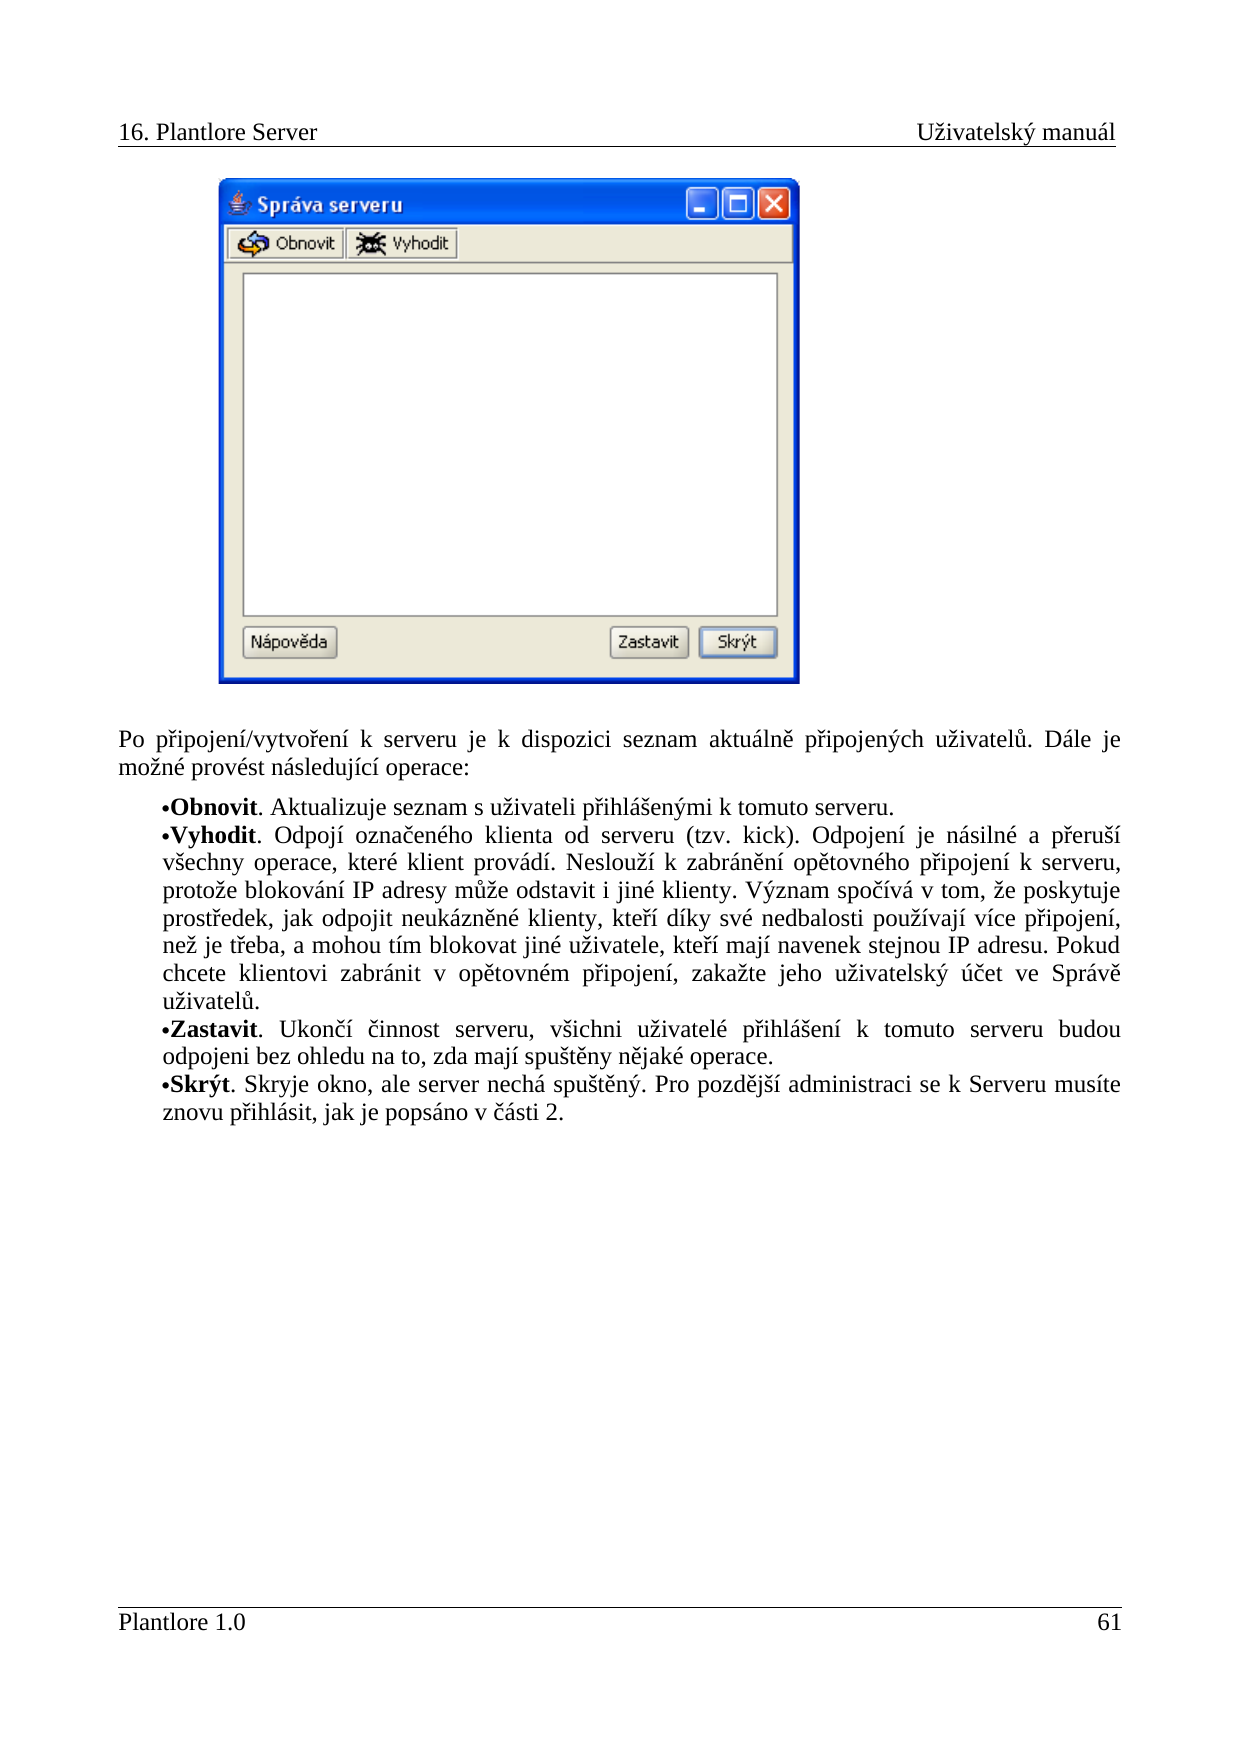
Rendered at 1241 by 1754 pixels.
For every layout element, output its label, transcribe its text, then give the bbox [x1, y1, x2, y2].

list Vyhodit. Odpojí označeného klienta od serveru (tzv. kick). Odpojení je násilné a přeruší všechny operace, které klient provádí. Neslouží k zabránění opětovného připojení k serveru, protože blokování IP adresy může odstavit i jiné klienty. Význam spočívá v tom, že poskytuje prostředek, jak odpojit neukázněné klienty, kteří díky své nedbalosti používají více připojení, než je třeba, a mohou tím blokovat jiné uživatele, kteří mají navenek stejnou IP adresu. Pokud chcete klientovi zabránit v opětovném připojení, zakažte jeho uživatelský účet ve Správě uživatelů. [162, 821, 1122, 1015]
list Zastavit. Ukončí činnost serveru, všichni uživatelé přihlášení k tomuto serveru budou odpojeni bez ohledu na to, zda mají spuštěny nějaké operace. [162, 1015, 1122, 1070]
list Skrýt. Skryje okno, ale server nechá spuštěný. Pro pozdější administraci se k Serveru musíte znovu přihlásit, jak je popsáno v části 2. [162, 1070, 1122, 1126]
picture [218, 178, 800, 684]
text Po připojení/vytvoření k serveru je k dispozici seznam aktuálně připojených uživatelů. Dále je možné provést následující operace: [118, 725, 1122, 781]
list Obnovit. Aktualizuje seznam s uživateli přihlášenými k tomuto serveru. [162, 793, 1122, 821]
